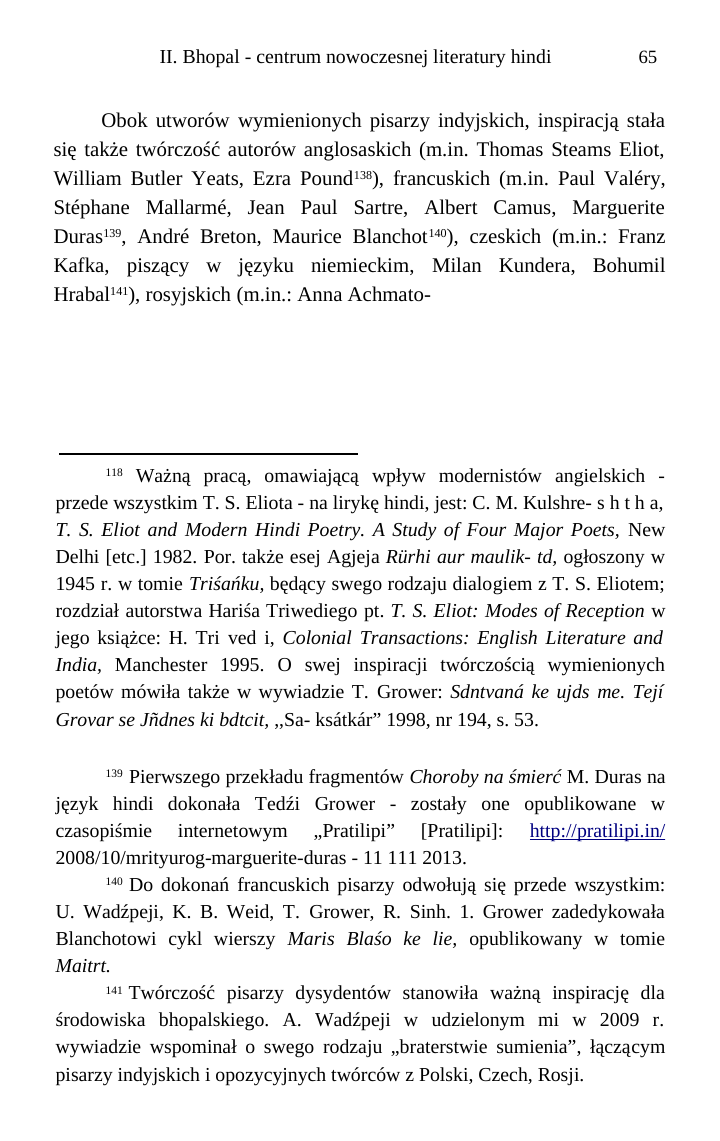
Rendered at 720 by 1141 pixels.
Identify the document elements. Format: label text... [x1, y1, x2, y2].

text II. Bhopal - centrum nowoczesnej literatury hindi [159, 45, 559, 68]
text 141 Twórczość pisarzy dysydentów stanowiła ważną inspirację dla środowiska bhopalskiego. A. Wadźpeji w udzielonym mi w 2009 r. wywiadzie wspominał o swego rodzaju „braterstwie sumienia”, łączą­cym pisarzy indyjskich i opozycyjnych twórców z Polski, Czech, Rosji. [55, 981, 665, 1085]
text Obok utworów wymienionych pisarzy indyjskich, inspiracją stała się także twórczość autorów anglosaskich (m.in. Thomas Steams Eliot, William Butler Yeats, Ezra Pound138), francuskich (m.in. Paul Valéry, Stéphane Mallarmé, Jean Paul Sartre, Albert Camus, Marguerite Duras139, André Breton, Maurice Blanchot140), czeskich (m.in.: Franz Kafka, piszący w języku niemieckim, Milan Kundera, Bohumil Hrabal141), rosyjskich (m.in.: Anna Achmato- [53, 108, 666, 306]
text 139 Pierwszego przekładu fragmentów Choroby na śmierć M. Du­ras na język hindi dokonała Tedźi Grower - zostały one opublikowane w czasopiśmie internetowym „Pratilipi” [Pratilipi]: http://pratilipi.in/ 2008/10/mrityurog-marguerite-duras - 11 111 2013. [55, 765, 665, 869]
text 140 Do dokonań francuskich pisarzy odwołują się przede wszyst­kim: U. Wadźpeji, K. B. Weid, T. Grower, R. Sinh. 1. Grower zadedy­kowała Blanchotowi cykl wierszy Maris Blaśo ke lie, opublikowany w tomie Maitrt. [55, 873, 665, 973]
text 65 [638, 46, 662, 67]
text 118 Ważną pracą, omawiającą wpływ modernistów angielskich - przede wszystkim T. S. Eliota - na lirykę hindi, jest: C. M. Kulshre- s h t h a, T. S. Eliot and Modern Hindi Poetry. A Study of Four Major Poets, New Delhi [etc.] 1982. Por. także esej Agjeja Rürhi aur maulik- td, ogłoszony w 1945 r. w tomie Triśańku, będący swego rodzaju dialo­giem z T. S. Eliotem; rozdział autorstwa Hariśa Triwediego pt. T. S. Eliot: Modes of Reception w jego książce: H. Tri ved i, Colonial Tran­sactions: English Literature and India, Manchester 1995. O swej inspi­racji twórczością wymienionych poetów mówiła także w wywiadzie T. Grower: Sdntvaná ke ujds me. Tejí Grovar se Jñdnes ki bdtcit, ,,Sa- ksátkár” 1998, nr 194, s. 53. [55, 464, 665, 730]
